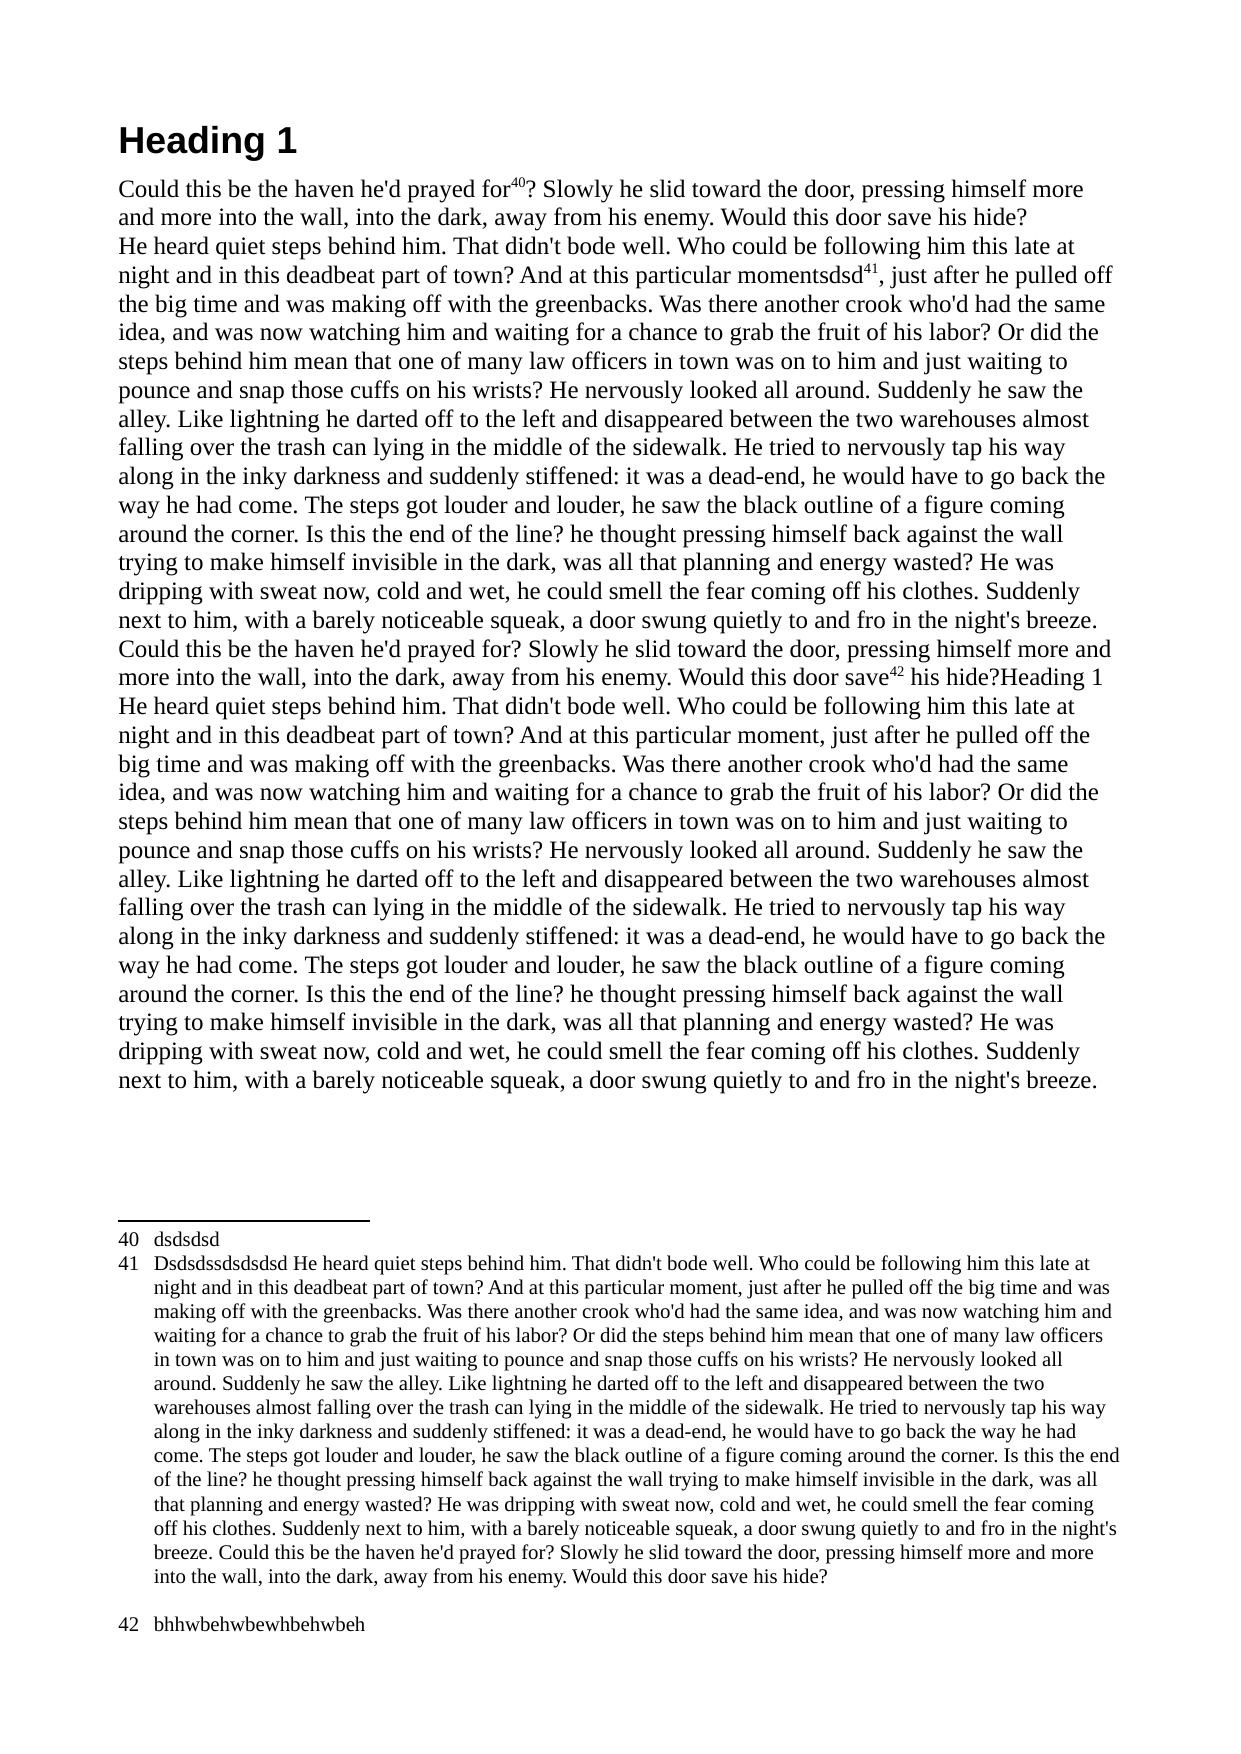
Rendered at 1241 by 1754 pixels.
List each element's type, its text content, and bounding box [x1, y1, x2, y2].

subtitle Heading 1 [118, 118, 1122, 161]
text dsdsdsd [118, 1227, 1122, 1251]
text He heard quiet steps behind him. That didn't bode well. Who could be following him this late at night and in this deadbeat part of town? And at this particular momentsdsd, just after he pulled off the big time and was making off with the greenbacks. Was there another crook who'd had the same idea, and was now watching him and waiting for a chance to grab the fruit of his labor? Or did the steps behind him mean that one of many law officers in town was on to him and just waiting to pounce and snap those cuffs on his wrists? He nervously looked all around. Suddenly he saw the alley. Like lightning he darted off to the left and disappeared between the two warehouses almost falling over the trash can lying in the middle of the sidewalk. He tried to nervously tap his way along in the inky darkness and suddenly stiffened: it was a dead-end, he would have to go back the way he had come. The steps got louder and louder, he saw the black outline of a figure coming around the corner. Is this the end of the line? he thought pressing himself back against the wall trying to make himself invisible in the dark, was all that planning and energy wasted? He was dripping with sweat now, cold and wet, he could smell the fear coming off his clothes. Suddenly next to him, with a barely noticeable squeak, a door swung quietly to and fro in the night's breeze. Could this be the haven he'd prayed for? Slowly he slid toward the door, pressing himself more and more into the wall, into the dark, away from his enemy. Would this door save his hide?Heading 1 [118, 231, 1122, 691]
text Could this be the haven he'd prayed for? Slowly he slid toward the door, pressing himself more and more into the wall, into the dark, away from his enemy. Would this door save his hide? [118, 174, 1122, 231]
text Dsdsdssdsdsdsd He heard quiet steps behind him. That didn't bode well. Who could be following him this late at night and in this deadbeat part of town? And at this particular moment, just after he pulled off the big time and was making off with the greenbacks. Was there another crook who'd had the same idea, and was now watching him and waiting for a chance to grab the fruit of his labor? Or did the steps behind him mean that one of many law officers in town was on to him and just waiting to pounce and snap those cuffs on his wrists? He nervously looked all around. Suddenly he saw the alley. Like lightning he darted off to the left and disappeared between the two warehouses almost falling over the trash can lying in the middle of the sidewalk. He tried to nervously tap his way along in the inky darkness and suddenly stiffened: it was a dead-end, he would have to go back the way he had come. The steps got louder and louder, he saw the black outline of a figure coming around the corner. Is this the end of the line? he thought pressing himself back against the wall trying to make himself invisible in the dark, was all that planning and energy wasted? He was dripping with sweat now, cold and wet, he could smell the fear coming off his clothes. Suddenly next to him, with a barely noticeable squeak, a door swung quietly to and fro in the night's breeze. Could this be the haven he'd prayed for? Slowly he slid toward the door, pressing himself more and more into the wall, into the dark, away from his enemy. Would this door save his hide? [118, 1251, 1122, 1588]
text bhhwbehwbewhbehwbeh [118, 1612, 1122, 1636]
text He heard quiet steps behind him. That didn't bode well. Who could be following him this late at night and in this deadbeat part of town? And at this particular moment, just after he pulled off the big time and was making off with the greenbacks. Was there another crook who'd had the same idea, and was now watching him and waiting for a chance to grab the fruit of his labor? Or did the steps behind him mean that one of many law officers in town was on to him and just waiting to pounce and snap those cuffs on his wrists? He nervously looked all around. Suddenly he saw the alley. Like lightning he darted off to the left and disappeared between the two warehouses almost falling over the trash can lying in the middle of the sidewalk. He tried to nervously tap his way along in the inky darkness and suddenly stiffened: it was a dead-end, he would have to go back the way he had come. The steps got louder and louder, he saw the black outline of a figure coming around the corner. Is this the end of the line? he thought pressing himself back against the wall trying to make himself invisible in the dark, was all that planning and energy wasted? He was dripping with sweat now, cold and wet, he could smell the fear coming off his clothes. Suddenly next to him, with a barely noticeable squeak, a door swung quietly to and fro in the night's breeze. [118, 691, 1122, 1094]
